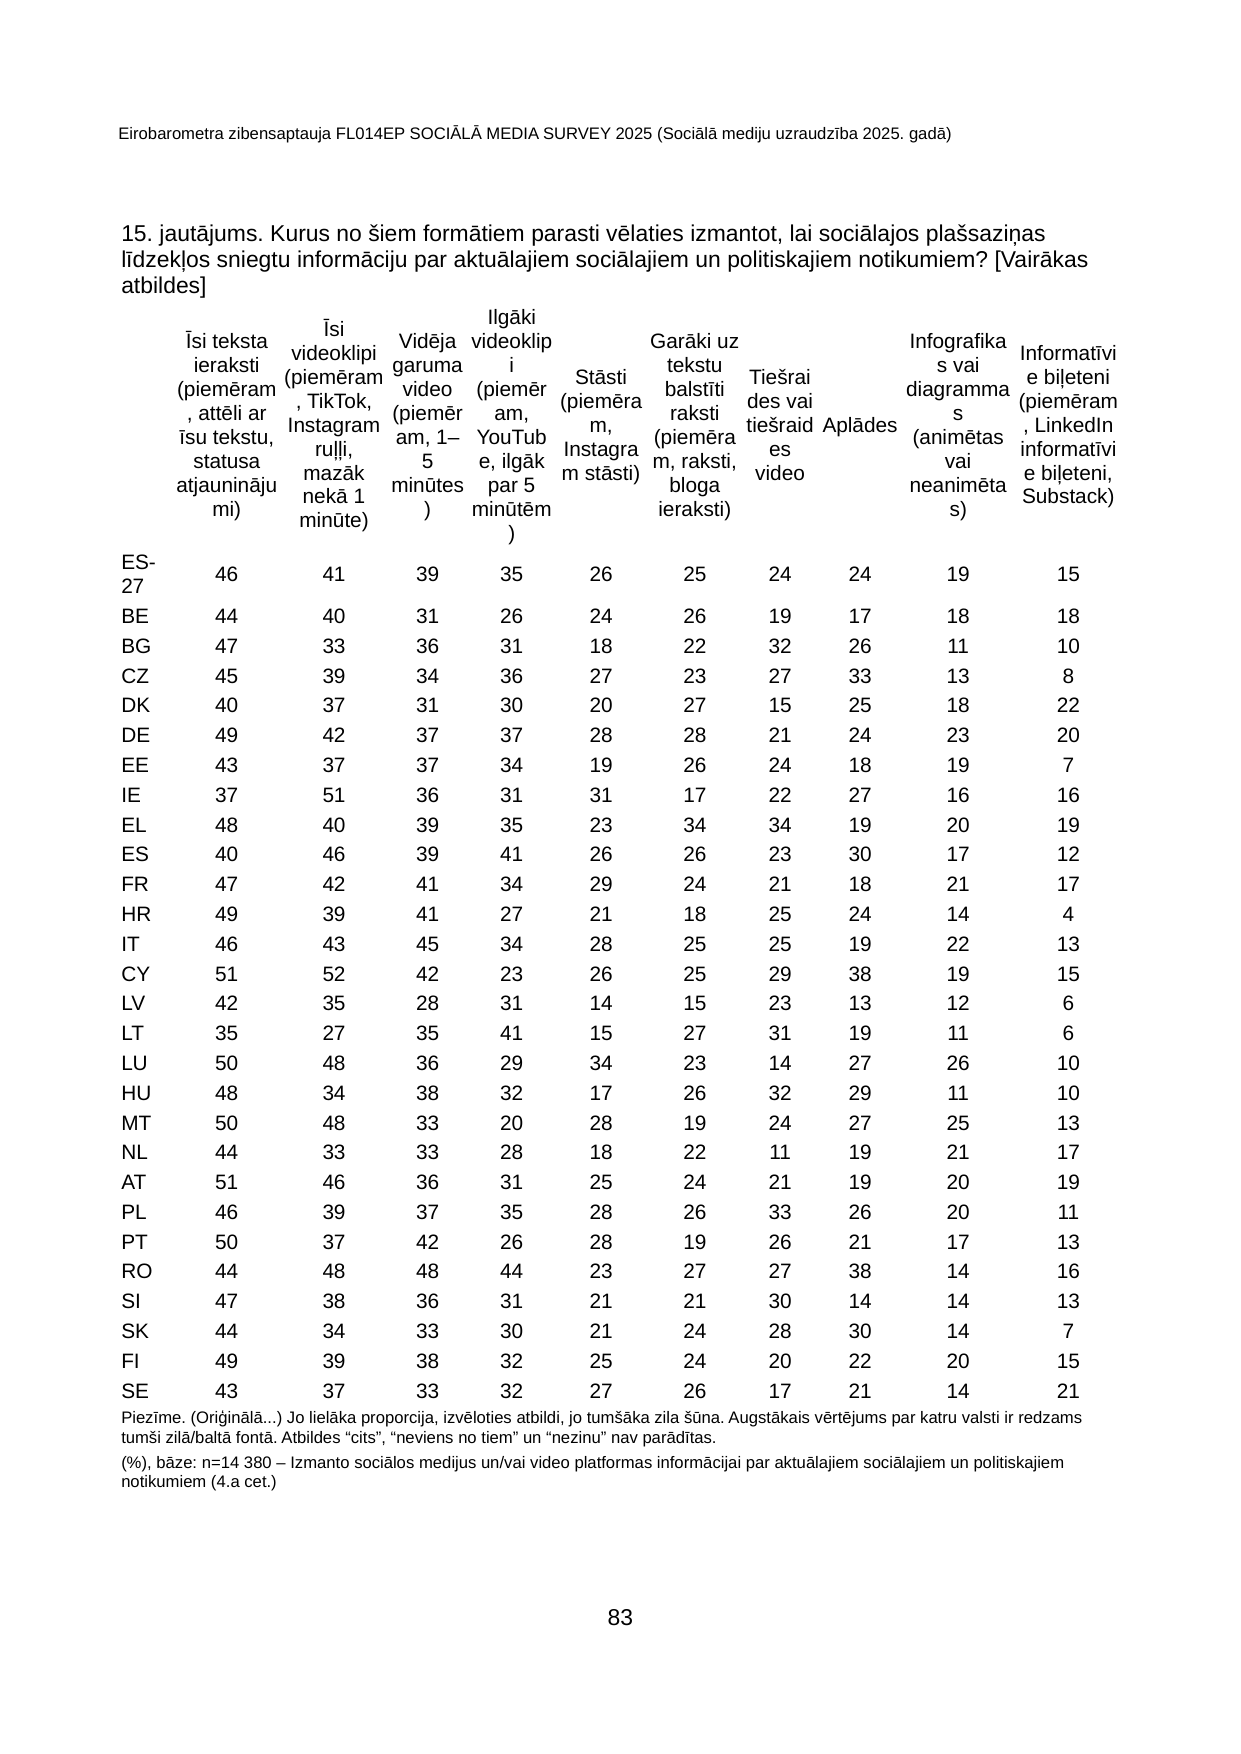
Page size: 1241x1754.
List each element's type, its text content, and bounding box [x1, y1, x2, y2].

table_cell 7 [1013, 1316, 1123, 1346]
table_cell 21 [817, 1227, 902, 1256]
table_cell 23 [743, 988, 817, 1018]
table_cell 34 [743, 810, 817, 839]
table_cell 49 [173, 1346, 281, 1376]
table_cell 37 [281, 690, 387, 720]
table_cell 46 [173, 1197, 281, 1227]
table_cell 33 [387, 1316, 468, 1346]
table_cell SI [118, 1286, 172, 1316]
table_cell 18 [817, 869, 902, 899]
table_cell 24 [817, 899, 902, 929]
table_cell 38 [387, 1078, 468, 1107]
table_cell 19 [647, 1227, 742, 1256]
table_cell 24 [647, 1346, 742, 1376]
table_cell Infografikas vai diagrammas (animētas vai neanimētas) [903, 302, 1013, 547]
table_cell 21 [1013, 1376, 1123, 1405]
table_cell 24 [555, 601, 647, 631]
table_cell 26 [555, 547, 647, 601]
table_cell Vidēja garuma video (piemēram, 1–5 minūtes) [387, 302, 468, 547]
table_cell 33 [387, 1376, 468, 1405]
table_cell 17 [903, 839, 1013, 869]
table_cell 40 [281, 810, 387, 839]
table_cell 27 [647, 1018, 742, 1048]
table_cell 42 [173, 988, 281, 1018]
table_cell 11 [903, 1018, 1013, 1048]
table_cell 19 [555, 750, 647, 780]
table_cell 14 [555, 988, 647, 1018]
table_cell 51 [173, 1167, 281, 1197]
table_cell 24 [647, 869, 742, 899]
table_cell 21 [555, 1316, 647, 1346]
table_cell 40 [281, 601, 387, 631]
table_cell 19 [817, 929, 902, 958]
table_cell 22 [1013, 690, 1123, 720]
table_cell 11 [903, 631, 1013, 661]
table_cell EL [118, 810, 172, 839]
table_cell 31 [468, 988, 555, 1018]
table_cell 51 [173, 959, 281, 988]
table_cell 27 [555, 661, 647, 690]
table_cell 41 [468, 839, 555, 869]
table_cell 39 [281, 1197, 387, 1227]
table_cell 41 [387, 869, 468, 899]
table_cell 25 [647, 959, 742, 988]
table_cell 35 [387, 1018, 468, 1048]
table_cell 14 [903, 1256, 1013, 1286]
table_cell 46 [281, 839, 387, 869]
table_cell 34 [468, 929, 555, 958]
table_cell 49 [173, 899, 281, 929]
table_cell 36 [387, 1286, 468, 1316]
table_cell 47 [173, 869, 281, 899]
table_cell 23 [903, 720, 1013, 750]
table_cell 31 [468, 631, 555, 661]
table_cell 26 [555, 959, 647, 988]
table_cell 31 [468, 780, 555, 809]
table_cell 32 [468, 1376, 555, 1405]
table_cell 38 [387, 1346, 468, 1376]
table_cell 48 [281, 1108, 387, 1137]
table_cell 21 [903, 869, 1013, 899]
table_cell 23 [555, 810, 647, 839]
table_cell 18 [817, 750, 902, 780]
table_cell 19 [647, 1108, 742, 1137]
table_cell 33 [387, 1137, 468, 1167]
table_cell 31 [743, 1018, 817, 1048]
table_cell 18 [1013, 601, 1123, 631]
table_cell 42 [281, 720, 387, 750]
table_cell 25 [647, 929, 742, 958]
table_cell 30 [817, 839, 902, 869]
table_cell 44 [468, 1256, 555, 1286]
table_cell 10 [1013, 1048, 1123, 1078]
table_cell 34 [555, 1048, 647, 1078]
table_cell 39 [387, 839, 468, 869]
table_cell 41 [468, 1018, 555, 1048]
table_cell 27 [468, 899, 555, 929]
table_cell 43 [173, 750, 281, 780]
table_cell 25 [743, 929, 817, 958]
table_cell FI [118, 1346, 172, 1376]
table_cell Īsi teksta ieraksti (piemēram, attēli ar īsu tekstu, statusa atjauninājumi) [173, 302, 281, 547]
table_cell 34 [281, 1316, 387, 1346]
table_cell 31 [555, 780, 647, 809]
table_cell 38 [281, 1286, 387, 1316]
table_cell 20 [555, 690, 647, 720]
table_cell 35 [468, 1197, 555, 1227]
table_cell 17 [1013, 1137, 1123, 1167]
table_cell 45 [173, 661, 281, 690]
table_cell 27 [647, 690, 742, 720]
table_cell 26 [817, 631, 902, 661]
table_cell 47 [173, 1286, 281, 1316]
table_cell 13 [1013, 929, 1123, 958]
table_cell 20 [903, 1346, 1013, 1376]
table_cell 30 [743, 1286, 817, 1316]
table_cell 17 [903, 1227, 1013, 1256]
table_cell NL [118, 1137, 172, 1167]
table_cell 25 [555, 1346, 647, 1376]
table_cell 15 [743, 690, 817, 720]
table_cell 15 [1013, 547, 1123, 601]
table_cell 28 [743, 1316, 817, 1346]
table_cell 10 [1013, 631, 1123, 661]
table_cell 52 [281, 959, 387, 988]
table_cell 39 [281, 899, 387, 929]
table_cell 35 [173, 1018, 281, 1048]
table_cell 31 [387, 690, 468, 720]
table_cell 48 [281, 1048, 387, 1078]
table_cell [118, 302, 172, 547]
table_cell 15 [1013, 1346, 1123, 1376]
table_cell 19 [1013, 810, 1123, 839]
table_cell 50 [173, 1108, 281, 1137]
table_cell 29 [743, 959, 817, 988]
table_cell 22 [647, 631, 742, 661]
table_cell 19 [743, 601, 817, 631]
table_cell 26 [468, 601, 555, 631]
table_cell LT [118, 1018, 172, 1048]
table_cell 6 [1013, 988, 1123, 1018]
table_cell CY [118, 959, 172, 988]
table_cell 24 [647, 1167, 742, 1197]
table_cell 26 [647, 1078, 742, 1107]
table_cell 36 [387, 1167, 468, 1197]
table_cell 34 [468, 750, 555, 780]
table_cell 48 [173, 810, 281, 839]
table_cell 28 [555, 1108, 647, 1137]
table_cell 51 [281, 780, 387, 809]
table_cell 22 [817, 1346, 902, 1376]
table_cell 29 [817, 1078, 902, 1107]
table_cell LU [118, 1048, 172, 1078]
table_cell 26 [743, 1227, 817, 1256]
table_cell 17 [555, 1078, 647, 1107]
table_cell 20 [903, 810, 1013, 839]
table_cell 13 [1013, 1286, 1123, 1316]
table_cell Piezīme. (Oriģinālā...) Jo lielāka proporcija, izvēloties atbildi, jo tumšāka zila šūna. Augstākais vērtējums par katru valsti ir redzams tumši zilā/baltā fontā. Atbildes “cits”, “neviens no tiem” un “nezinu” nav parādītas. [118, 1405, 1123, 1449]
table_cell 23 [743, 839, 817, 869]
table_cell 21 [903, 1137, 1013, 1167]
table_cell 13 [817, 988, 902, 1018]
table_cell 14 [903, 1316, 1013, 1346]
table_cell 23 [647, 661, 742, 690]
table_cell ES [118, 839, 172, 869]
table_cell 16 [1013, 1256, 1123, 1286]
table_cell 12 [1013, 839, 1123, 869]
table_cell 16 [1013, 780, 1123, 809]
table_cell 30 [468, 690, 555, 720]
table_cell 25 [743, 899, 817, 929]
table_cell ES-27 [118, 547, 172, 601]
table_cell 36 [468, 661, 555, 690]
table_cell HU [118, 1078, 172, 1107]
table_cell 26 [647, 1197, 742, 1227]
table_cell HR [118, 899, 172, 929]
table_cell 41 [387, 899, 468, 929]
table_cell 25 [647, 547, 742, 601]
table_cell 32 [743, 1078, 817, 1107]
table_cell 46 [281, 1167, 387, 1197]
table_cell 26 [903, 1048, 1013, 1078]
table_cell 20 [903, 1197, 1013, 1227]
table_cell 19 [903, 750, 1013, 780]
table_cell 17 [647, 780, 742, 809]
table_cell 39 [281, 661, 387, 690]
table_cell 29 [555, 869, 647, 899]
table_cell 36 [387, 780, 468, 809]
table_cell 27 [817, 1108, 902, 1137]
table_cell SK [118, 1316, 172, 1346]
table_cell 28 [647, 720, 742, 750]
table_cell 24 [743, 547, 817, 601]
table_cell 4 [1013, 899, 1123, 929]
table_cell 20 [743, 1346, 817, 1376]
table_cell 48 [173, 1078, 281, 1107]
table_cell 27 [647, 1256, 742, 1286]
table_cell (%), bāze: n=14 380 – Izmanto sociālos medijus un/vai video platformas informācijai par aktuālajiem sociālajiem un politiskajiem notikumiem (4.a cet.) [118, 1450, 1123, 1494]
table_cell 27 [817, 780, 902, 809]
table_cell 45 [387, 929, 468, 958]
table_cell 47 [173, 631, 281, 661]
table_cell 32 [743, 631, 817, 661]
table_cell 33 [281, 631, 387, 661]
table_cell 22 [903, 929, 1013, 958]
table_cell 19 [817, 1167, 902, 1197]
table_cell 24 [743, 1108, 817, 1137]
table_cell 25 [903, 1108, 1013, 1137]
table_cell 33 [281, 1137, 387, 1167]
table_cell 19 [817, 1137, 902, 1167]
table_cell 42 [387, 959, 468, 988]
table_cell 42 [281, 869, 387, 899]
table_cell Ilgāki videoklipi (piemēram, YouTube, ilgāk par 5 minūtēm) [468, 302, 555, 547]
table_cell 14 [743, 1048, 817, 1078]
table_cell 22 [647, 1137, 742, 1167]
table_cell 26 [647, 1376, 742, 1405]
table_cell 39 [387, 810, 468, 839]
table_cell 31 [468, 1167, 555, 1197]
table_cell 28 [555, 929, 647, 958]
table_cell 18 [647, 899, 742, 929]
table_cell FR [118, 869, 172, 899]
table_cell 27 [281, 1018, 387, 1048]
table_cell 14 [903, 1286, 1013, 1316]
table_cell 11 [903, 1078, 1013, 1107]
table_cell 13 [1013, 1108, 1123, 1137]
table_cell 21 [555, 899, 647, 929]
table_cell 19 [817, 810, 902, 839]
table_cell BG [118, 631, 172, 661]
table_cell 28 [555, 1227, 647, 1256]
table_cell SE [118, 1376, 172, 1405]
table_cell 21 [647, 1286, 742, 1316]
table_cell 37 [387, 1197, 468, 1227]
table_cell LV [118, 988, 172, 1018]
table_cell Stāsti (piemēram, Instagram stāsti) [555, 302, 647, 547]
table_cell 22 [743, 780, 817, 809]
table_cell CZ [118, 661, 172, 690]
table_cell 37 [468, 720, 555, 750]
table_cell DK [118, 690, 172, 720]
table_cell 18 [903, 690, 1013, 720]
table_cell Informatīvie biļeteni (piemēram, LinkedIn informatīvie biļeteni, Substack) [1013, 302, 1123, 547]
table_cell 20 [1013, 720, 1123, 750]
table_cell 34 [281, 1078, 387, 1107]
table_cell 27 [743, 661, 817, 690]
table_cell 16 [903, 780, 1013, 809]
table_cell 26 [555, 839, 647, 869]
table_cell 33 [743, 1197, 817, 1227]
table_cell 25 [817, 690, 902, 720]
table_cell 21 [555, 1286, 647, 1316]
table_cell 50 [173, 1227, 281, 1256]
table_cell 31 [468, 1286, 555, 1316]
table_cell 23 [647, 1048, 742, 1078]
table_cell 24 [743, 750, 817, 780]
table_cell 18 [555, 1137, 647, 1167]
table_cell 37 [281, 1376, 387, 1405]
table_cell 30 [468, 1316, 555, 1346]
table_cell 37 [387, 720, 468, 750]
table_cell 34 [387, 661, 468, 690]
table_cell 13 [1013, 1227, 1123, 1256]
table_cell 38 [817, 1256, 902, 1286]
table_cell 8 [1013, 661, 1123, 690]
table_cell IT [118, 929, 172, 958]
table_cell 18 [555, 631, 647, 661]
table_cell 48 [387, 1256, 468, 1286]
table_cell 40 [173, 690, 281, 720]
table_cell 28 [468, 1137, 555, 1167]
table_header 15. jautājums. Kurus no šiem formātiem parasti vēlaties izmantot, lai sociālajos plašsaziņas līdzekļos sniegtu informāciju par aktuālajiem sociālajiem un politiskajiem notikumiem? [Vairākas atbildes] [118, 217, 1123, 302]
table_cell 20 [903, 1167, 1013, 1197]
table_cell 21 [743, 1167, 817, 1197]
table_cell 35 [281, 988, 387, 1018]
table_cell 35 [468, 547, 555, 601]
table_cell 28 [555, 720, 647, 750]
table_cell 33 [817, 661, 902, 690]
table_cell 23 [555, 1256, 647, 1286]
table_cell 39 [387, 547, 468, 601]
table_cell 15 [1013, 959, 1123, 988]
table_cell 36 [387, 1048, 468, 1078]
table_cell 19 [817, 1018, 902, 1048]
table_cell BE [118, 601, 172, 631]
table_cell 24 [647, 1316, 742, 1346]
table_cell 32 [468, 1078, 555, 1107]
table_cell 14 [903, 1376, 1013, 1405]
table_cell 34 [647, 810, 742, 839]
table_cell PT [118, 1227, 172, 1256]
table_cell 39 [281, 1346, 387, 1376]
table_cell RO [118, 1256, 172, 1286]
table_cell 23 [468, 959, 555, 988]
table_cell 24 [817, 720, 902, 750]
table_cell 43 [173, 1376, 281, 1405]
table_cell 12 [903, 988, 1013, 1018]
table_cell MT [118, 1108, 172, 1137]
table_cell 48 [281, 1256, 387, 1286]
table_cell 17 [1013, 869, 1123, 899]
table_cell 20 [468, 1108, 555, 1137]
table_cell 34 [468, 869, 555, 899]
table_cell 21 [743, 869, 817, 899]
table_cell 32 [468, 1346, 555, 1376]
table_cell 31 [387, 601, 468, 631]
table_cell 14 [903, 899, 1013, 929]
table_cell 29 [468, 1048, 555, 1078]
table_cell 10 [1013, 1078, 1123, 1107]
table_cell Aplādes [817, 302, 902, 547]
table_cell 27 [743, 1256, 817, 1286]
table_cell 11 [743, 1137, 817, 1167]
table_cell 37 [281, 750, 387, 780]
table_cell 14 [817, 1286, 902, 1316]
table_cell 28 [555, 1197, 647, 1227]
table_cell 46 [173, 929, 281, 958]
table_cell 24 [817, 547, 902, 601]
table_cell 46 [173, 547, 281, 601]
table_cell 17 [743, 1376, 817, 1405]
table_cell 49 [173, 720, 281, 750]
table_cell 27 [555, 1376, 647, 1405]
table_cell 35 [468, 810, 555, 839]
table_cell 18 [903, 601, 1013, 631]
table_cell Īsi videoklipi (piemēram, TikTok, Instagram ruļļi, mazāk nekā 1 minūte) [281, 302, 387, 547]
table_cell 37 [173, 780, 281, 809]
table_cell 21 [743, 720, 817, 750]
table_cell 44 [173, 1137, 281, 1167]
table_cell 28 [387, 988, 468, 1018]
table_cell 43 [281, 929, 387, 958]
table_cell 15 [647, 988, 742, 1018]
table_cell 40 [173, 839, 281, 869]
table_cell 19 [1013, 1167, 1123, 1197]
table_cell IE [118, 780, 172, 809]
table_cell 19 [903, 547, 1013, 601]
table_cell 27 [817, 1048, 902, 1078]
table_cell 38 [817, 959, 902, 988]
table_cell PL [118, 1197, 172, 1227]
table_cell 7 [1013, 750, 1123, 780]
table_cell 25 [555, 1167, 647, 1197]
table_cell 15 [555, 1018, 647, 1048]
table_cell 37 [387, 750, 468, 780]
table_cell 26 [647, 750, 742, 780]
table_cell 19 [903, 959, 1013, 988]
table_cell EE [118, 750, 172, 780]
table_cell 26 [468, 1227, 555, 1256]
table_cell 37 [281, 1227, 387, 1256]
table_cell Tiešraides vai tiešraides video [743, 302, 817, 547]
table_cell 21 [817, 1376, 902, 1405]
table_cell 30 [817, 1316, 902, 1346]
table_cell 44 [173, 1256, 281, 1286]
table_cell AT [118, 1167, 172, 1197]
table_cell 33 [387, 1108, 468, 1137]
table_cell 26 [647, 839, 742, 869]
table_cell 50 [173, 1048, 281, 1078]
table_cell DE [118, 720, 172, 750]
table_cell 41 [281, 547, 387, 601]
table_cell 26 [817, 1197, 902, 1227]
table_cell 11 [1013, 1197, 1123, 1227]
table_cell 26 [647, 601, 742, 631]
table_cell 44 [173, 601, 281, 631]
table_cell 36 [387, 631, 468, 661]
table_cell Garāki uz tekstu balstīti raksti (piemēram, raksti, bloga ieraksti) [647, 302, 742, 547]
table_cell 6 [1013, 1018, 1123, 1048]
table_cell 17 [817, 601, 902, 631]
table_cell 42 [387, 1227, 468, 1256]
table_cell 13 [903, 661, 1013, 690]
table_cell 44 [173, 1316, 281, 1346]
